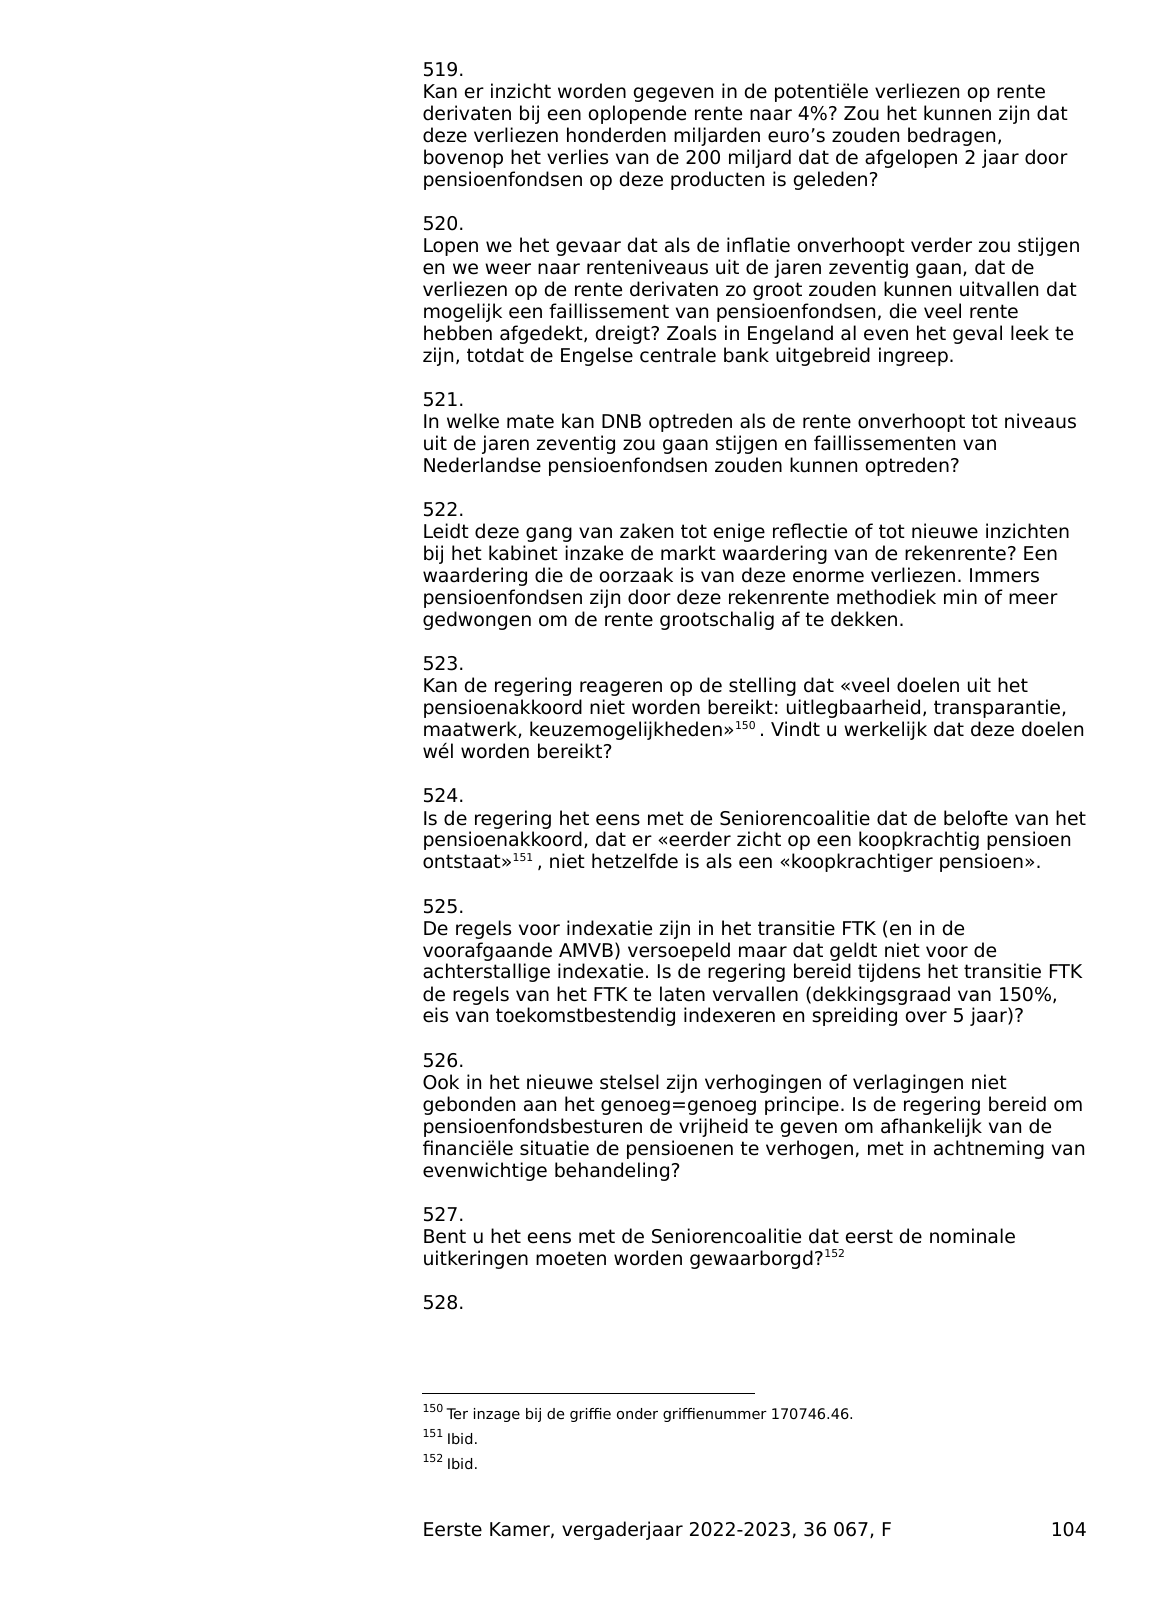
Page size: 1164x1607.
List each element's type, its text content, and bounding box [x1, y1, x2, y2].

text 524. [422, 785, 1087, 807]
text 528. [422, 1292, 1087, 1314]
text Kan de regering reageren op de stelling dat «veel doelen uit het pensioenakkoord niet worden bereikt: uitlegbaarheid, transparantie, maatwerk, keuzemogelijkheden». Vindt u werkelijk dat deze doelen wél worden bereikt? [422, 675, 1087, 763]
text 519. [422, 59, 1087, 81]
text Ter inzage bij de griffie onder griffienummer 170746.46. [422, 1402, 1087, 1424]
text 520. [422, 213, 1087, 235]
text 522. [422, 499, 1087, 521]
text 526. [422, 1049, 1087, 1072]
text Bent u het eens met de Seniorencoalitie dat eerst de nominale uitkeringen moeten worden gewaarborgd? [422, 1226, 1087, 1269]
text Ook in het nieuwe stelsel zijn verhogingen of verlagingen niet gebonden aan het genoeg=genoeg principe. Is de regering bereid om pensioenfondsbesturen de vrijheid te geven om afhankelijk van de financiële situatie de pensioenen te verhogen, met in achtneming van evenwichtige behandeling? [422, 1072, 1087, 1181]
text De regels voor indexatie zijn in het transitie FTK (en in de voorafgaande AMVB) versoepeld maar dat geldt niet voor de achterstallige indexatie. Is de regering bereid tijdens het transitie FTK de regels van het FTK te laten vervallen (dekkingsgraad van 150%, eis van toekomstbestendig indexeren en spreiding over 5 jaar)? [422, 917, 1087, 1027]
text Ibid. [422, 1452, 1087, 1474]
text 521. [422, 389, 1087, 411]
text In welke mate kan DNB optreden als de rente onverhoopt tot niveaus uit de jaren zeventig zou gaan stijgen en faillissementen van Nederlandse pensioenfondsen zouden kunnen optreden? [422, 411, 1087, 477]
text Ibid. [422, 1427, 1087, 1449]
text Leidt deze gang van zaken tot enige reflectie of tot nieuwe inzichten bij het kabinet inzake de markt waardering van de rekenrente? Een waardering die de oorzaak is van deze enorme verliezen. Immers pensioenfondsen zijn door deze rekenrente methodiek min of meer gedwongen om de rente grootschalig af te dekken. [422, 521, 1087, 631]
text 527. [422, 1204, 1087, 1226]
text 525. [422, 896, 1087, 917]
text Lopen we het gevaar dat als de inflatie onverhoopt verder zou stijgen en we weer naar renteniveaus uit de jaren zeventig gaan, dat de verliezen op de rente derivaten zo groot zouden kunnen uitvallen dat mogelijk een faillissement van pensioenfondsen, die veel rente hebben afgedekt, dreigt? Zoals in Engeland al even het geval leek te zijn, totdat de Engelse centrale bank uitgebreid ingreep. [422, 235, 1087, 367]
text Is de regering het eens met de Seniorencoalitie dat de belofte van het pensioenakkoord, dat er «eerder zicht op een koopkrachtig pensioen ontstaat», niet hetzelfde is als een «koopkrachtiger pensioen». [422, 807, 1087, 873]
text Kan er inzicht worden gegeven in de potentiële verliezen op rente derivaten bij een oplopende rente naar 4%? Zou het kunnen zijn dat deze verliezen honderden miljarden euro’s zouden bedragen, bovenop het verlies van de 200 miljard dat de afgelopen 2 jaar door pensioenfondsen op deze producten is geleden? [422, 81, 1087, 191]
text 523. [422, 653, 1087, 675]
